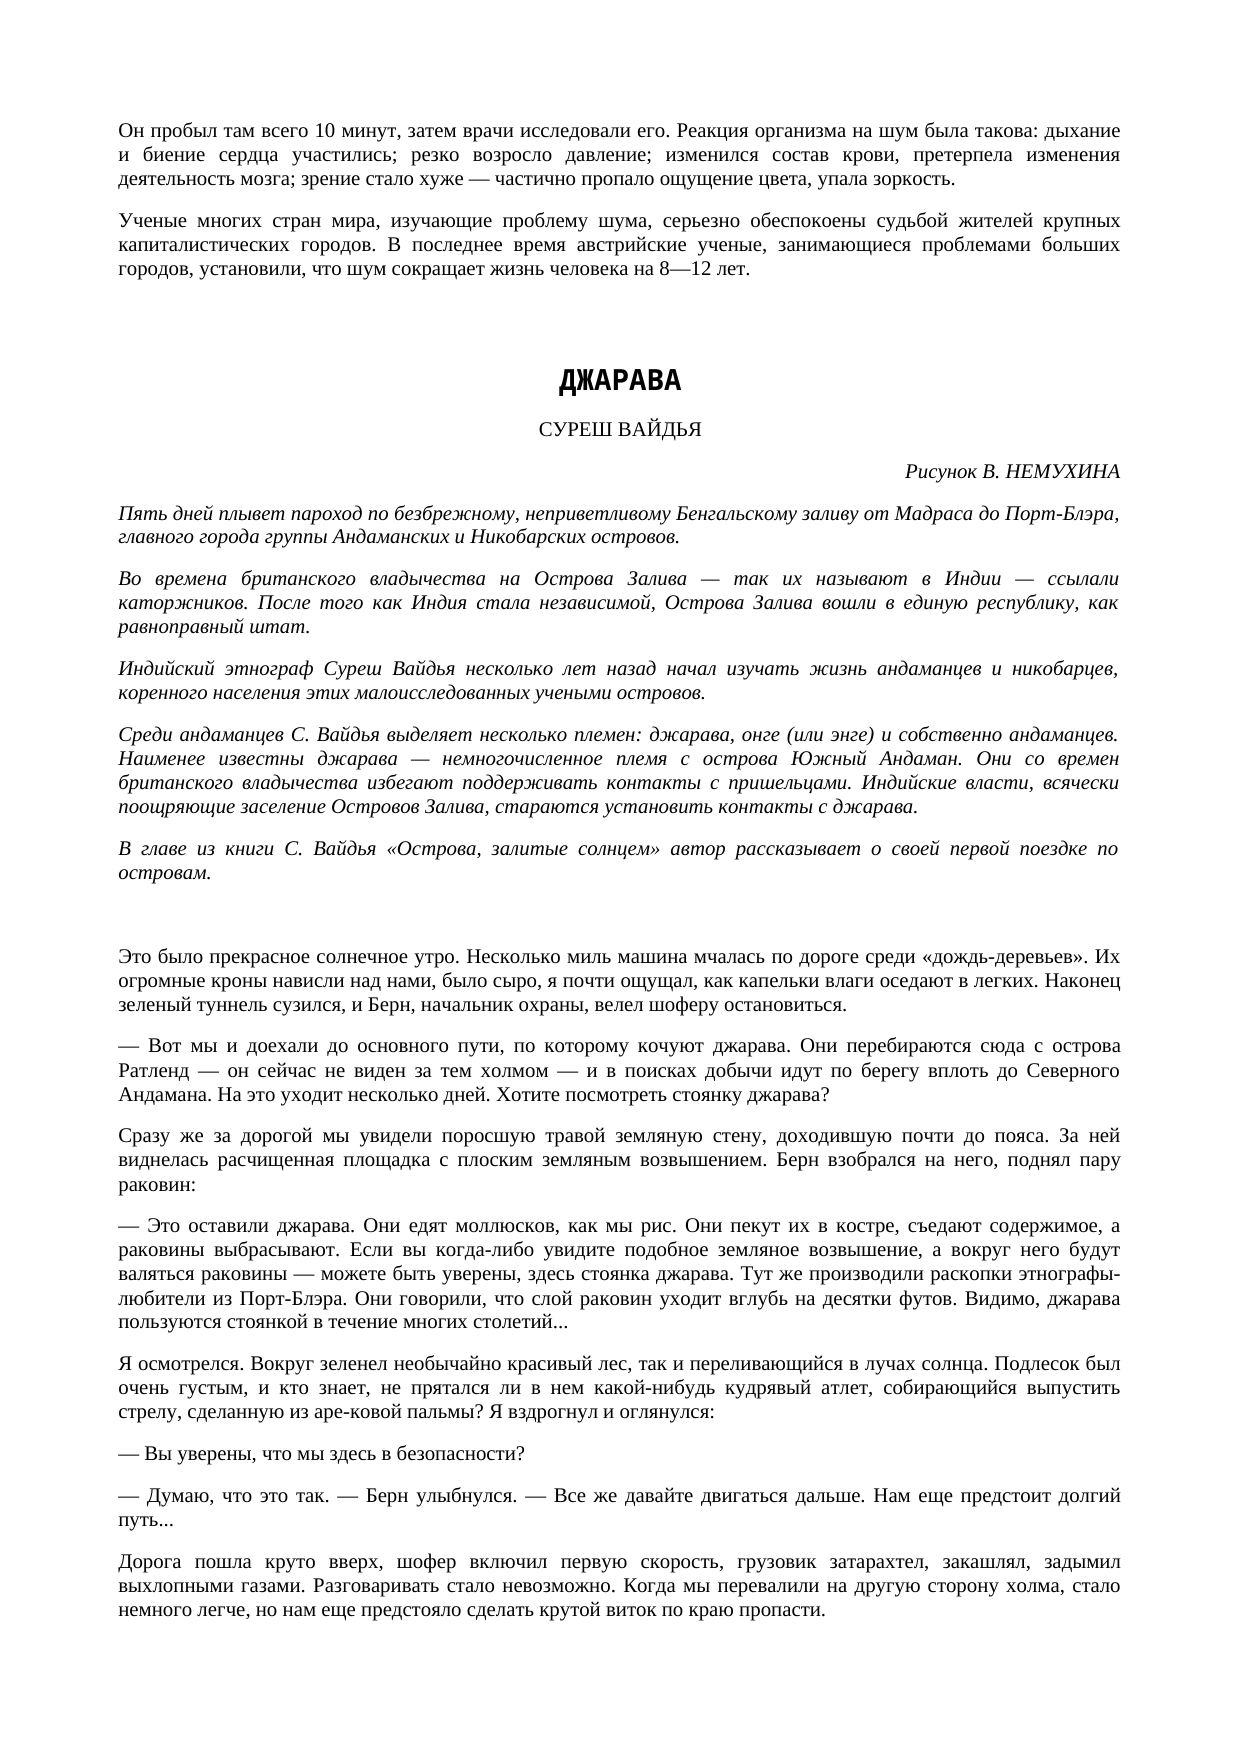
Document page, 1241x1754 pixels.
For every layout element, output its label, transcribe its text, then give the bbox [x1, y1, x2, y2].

text Во времена британского владычества на Острова Залива — так их называют в Индии — ссылали каторжников. После того как Индия стала независимой, Острова Залива вошли в единую республику, как равноправный штат. [118, 566, 1122, 638]
text Он пробыл там всего 10 минут, затем врачи исследовали его. Реакция организма на шум была такова: дыхание и биение сердца участились; резко возросло давление; изменился состав крови, претерпела изменения деятельность мозга; зрение стало хуже — частично пропало ощущение цвета, упала зоркость. [118, 118, 1122, 190]
text Это было прекрасное солнечное утро. Несколько миль машина мчалась по дороге среди «дождь-деревьев». Их огромные кроны нависли над нами, было сыро, я почти ощущал, как капельки влаги оседают в легких. Наконец зеленый туннель сузился, и Берн, начальник охраны, велел шоферу остановиться. [118, 943, 1122, 1016]
text Ученые многих стран мира, изучающие проблему шума, серьезно обеспокоены судьбой жителей крупных капиталистических городов. В последнее время австрийские ученые, занимающиеся проблемами больших городов, установили, что шум сокращает жизнь человека на 8—12 лет. [118, 208, 1122, 280]
text — Вы уверены, что мы здесь в безопасности? [118, 1441, 1122, 1465]
text — Думаю, что это так. — Берн улыбнулся. — Все же давайте двигаться дальше. Нам еще предстоит долгий путь... [118, 1483, 1122, 1531]
subtitle ДЖАРАВА [118, 359, 1122, 398]
text Индийский этнограф Суреш Вайдья несколько лет назад начал изучать жизнь андаманцев и никобарцев, коренного населения этих малоисследованных учеными островов. [118, 656, 1122, 704]
text Среди андаманцев С. Вайдья выделяет несколько племен: джарава, онге (или энге) и собственно андаманцев. Наименее известны джарава — немногочисленное племя с острова Южный Андаман. Они со времен британского владычества избегают поддерживать контакты с пришельцами. Индийские власти, всячески поощряющие заселение Островов Залива, стараются установить контакты с джарава. [118, 722, 1122, 818]
text Дорога пошла круто вверх, шофер включил первую скорость, грузовик затарахтел, закашлял, задымил выхлопными газами. Разговаривать стало невозможно. Когда мы перевалили на другую сторону холма, стало немного легче, но нам еще предстояло сделать крутой виток по краю пропасти. [118, 1549, 1122, 1621]
text В главе из книги С. Вайдья «Острова, залитые солнцем» автор рассказывает о своей первой поездке по островам. [118, 836, 1122, 884]
text Рисунок В. НЕМУХИНА [118, 459, 1122, 483]
text Я осмотрелся. Вокруг зеленел необычайно красивый лес, так и переливающийся в лучах солнца. Подлесок был очень густым, и кто знает, не прятался ли в нем какой-нибудь кудрявый атлет, собирающийся выпустить стрелу, сделанную из аре-ковой пальмы? Я вздрогнул и оглянулся: [118, 1351, 1122, 1423]
text Пять дней плывет пароход по безбрежному, неприветливому Бенгальскому заливу от Мадраса до Порт-Блэра, главного города группы Андаманских и Никобарских островов. [118, 500, 1122, 548]
text — Это оставили джарава. Они едят моллюсков, как мы рис. Они пекут их в костре, съедают содержимое, а раковины выбрасывают. Если вы когда-либо увидите подобное земляное возвышение, а вокруг него будут валяться раковины — можете быть уверены, здесь стоянка джарава. Тут же производили раскопки этнографы-любители из Порт-Блэра. Они говорили, что слой раковин уходит вглубь на десятки футов. Видимо, джарава пользуются стоянкой в течение многих столетий... [118, 1213, 1122, 1333]
text Сразу же за дорогой мы увидели поросшую травой земляную стену, доходившую почти до пояса. За ней виднелась расчищенная площадка с плоским земляным возвышением. Берн взобрался на него, поднял пару раковин: [118, 1123, 1122, 1196]
text СУРЕШ ВАЙДЬЯ [118, 417, 1122, 441]
text — Вот мы и доехали до основного пути, по которому кочуют джарава. Они перебираются сюда с острова Ратленд — он сейчас не виден за тем холмом — и в поисках добычи идут по берегу вплоть до Северного Андамана. На это уходит несколько дней. Хотите посмотреть стоянку джарава? [118, 1033, 1122, 1106]
